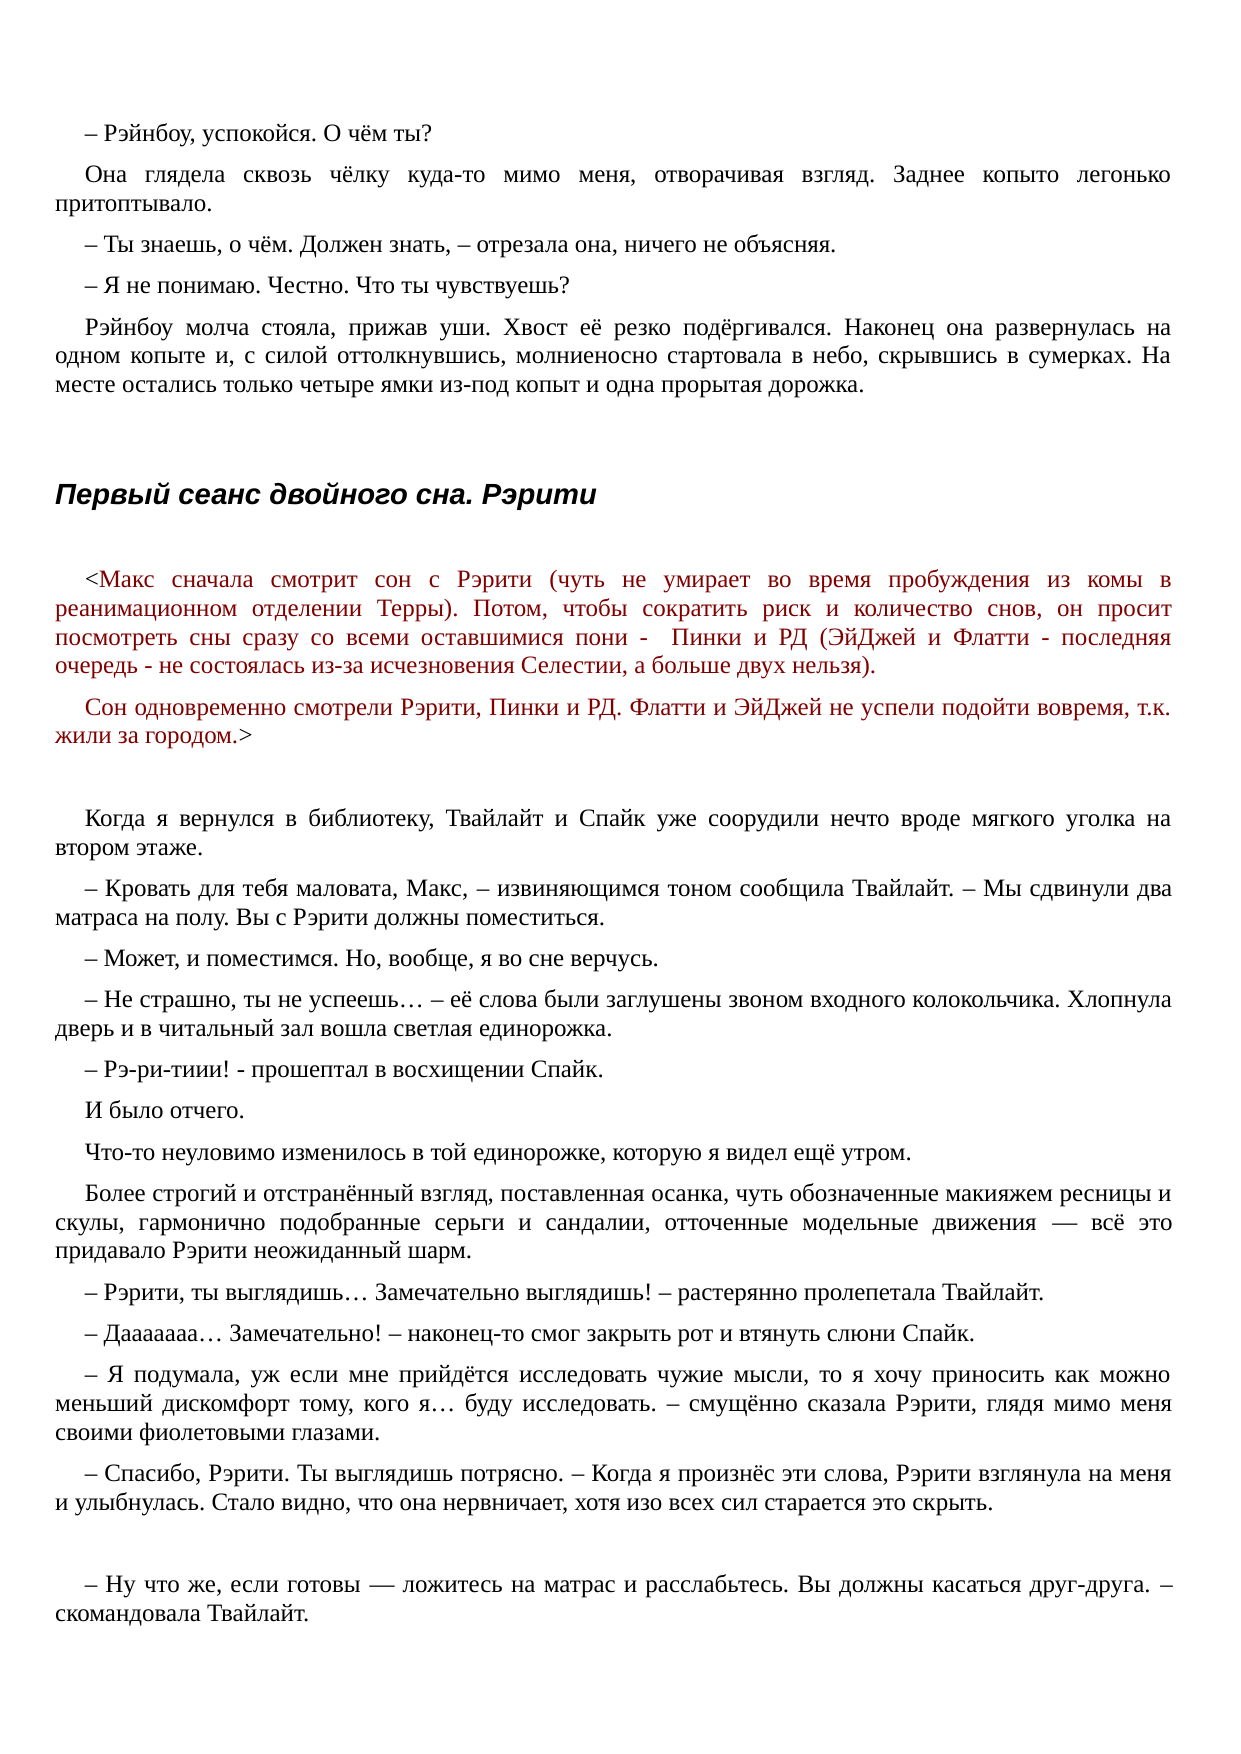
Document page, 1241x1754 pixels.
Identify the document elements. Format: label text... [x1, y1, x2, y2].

text Сон одновременно смотрели Рэрити, Пинки и РД. Флатти и ЭйДжей не успели подойти вовремя, т.к. жили за городом.> [55, 692, 1172, 749]
text – Ну что же, если готовы — ложитесь на матрас и расслабьтесь. Вы должны касаться друг-друга. – скомандовала Твайлайт. [55, 1569, 1172, 1627]
text – Ты знаешь, о чём. Должен знать, – отрезала она, ничего не объясняя. [55, 229, 1172, 258]
text – Рэ-ри-тиии! - прошептал в восхищении Спайк. [55, 1054, 1172, 1083]
text – Может, и поместимся. Но, вообще, я во сне верчусь. [55, 943, 1172, 972]
subtitle Первый сеанс двойного сна. Рэрити [55, 477, 1172, 510]
text – Рэрити, ты выглядишь… Замечательно выглядишь! – растерянно пролепетала Твайлайт. [55, 1277, 1172, 1305]
text Когда я вернулся в библиотеку, Твайлайт и Спайк уже соорудили нечто вроде мягкого уголка на втором этаже. [55, 803, 1172, 860]
text <Макс сначала смотрит сон с Рэрити (чуть не умирает во время пробуждения из комы в реанимационном отделении Терры). Потом, чтобы сократить риск и количество снов, он просит посмотреть сны сразу со всеми оставшимися пони - Пинки и РД (ЭйДжей и Флатти - последняя очередь - не состоялась из-за исчезновения Селестии, а больше двух нельзя). [55, 564, 1172, 679]
text – Рэйнбоу, успокойся. О чём ты? [55, 118, 1172, 147]
text Рэйнбоу молча стояла, прижав уши. Хвост её резко подёргивался. Наконец она развернулась на одном копыте и, с силой оттолкнувшись, молниеносно стартовала в небо, скрывшись в сумерках. На месте остались только четыре ямки из-под копыт и одна прорытая дорожка. [55, 312, 1172, 398]
text И было отчего. [55, 1095, 1172, 1124]
text Что-то неуловимо изменилось в той единорожке, которую я видел ещё утром. [55, 1137, 1172, 1165]
text – Я подумала, уж если мне прийдётся исследовать чужие мысли, то я хочу приносить как можно меньший дискомфорт тому, кого я… буду исследовать. – смущённо сказала Рэрити, глядя мимо меня своими фиолетовыми глазами. [55, 1359, 1172, 1445]
text Она глядела сквозь чёлку куда-то мимо меня, отворачивая взгляд. Заднее копыто легонько притоптывало. [55, 159, 1172, 217]
text – Спасибо, Рэрити. Ты выглядишь потрясно. – Когда я произнёс эти слова, Рэрити взглянула на меня и улыбнулась. Стало видно, что она нервничает, хотя изо всех сил старается это скрыть. [55, 1458, 1172, 1515]
text – Кровать для тебя маловата, Макс, – извиняющимся тоном сообщила Твайлайт. – Мы сдвинули два матраса на полу. Вы с Рэрити должны поместиться. [55, 873, 1172, 930]
text – Я не понимаю. Честно. Что ты чувствуешь? [55, 271, 1172, 299]
text – Не страшно, ты не успеешь… – её слова были заглушены звоном входного колокольчика. Хлопнула дверь и в читальный зал вошла светлая единорожка. [55, 984, 1172, 1042]
text Более строгий и отстранённый взгляд, поставленная осанка, чуть обозначенные макияжем ресницы и скулы, гармонично подобранные серьги и сандалии, отточенные модельные движения — всё это придавало Рэрити неожиданный шарм. [55, 1178, 1172, 1264]
text – Дааааааа… Замечательно! – наконец-то смог закрыть рот и втянуть слюни Спайк. [55, 1318, 1172, 1347]
